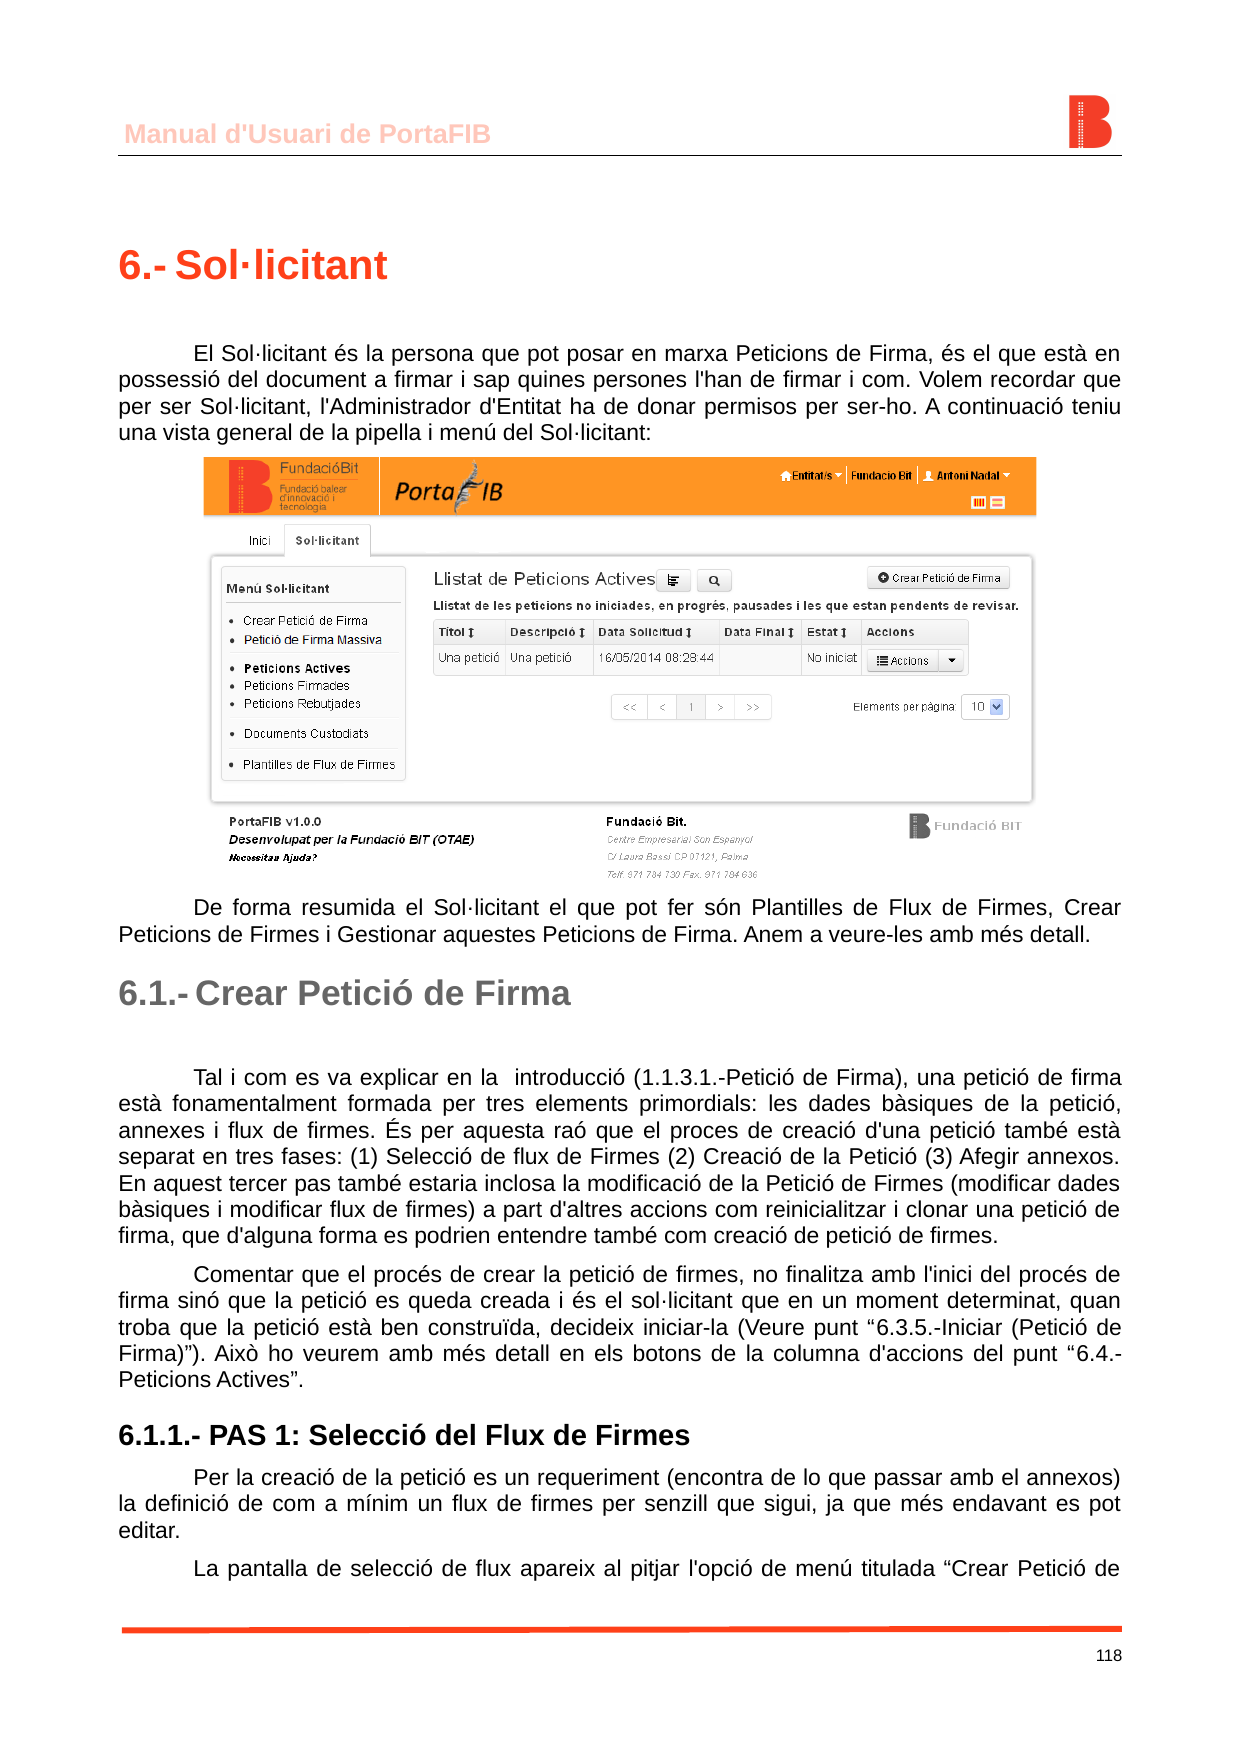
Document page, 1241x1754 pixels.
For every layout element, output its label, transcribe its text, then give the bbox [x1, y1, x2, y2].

subtitle Sol·licitant [118, 241, 1122, 289]
text El Sol·licitant és la persona que pot posar en marxa Peticions de Firma, és el que està en possessió del document a firmar i sap quines persones l'han de firmar i com. Volem recordar que per ser Sol·licitant, l'Administrador d'Entitat ha de donar permisos per ser-ho. A continuació teniu una vista general de la pipella i menú del Sol·licitant: [118, 340, 1122, 445]
text Per la creació de la petició es un requeriment (encontra de lo que passar amb el annexos) la definició de com a mínim un flux de firmes per senzill que sigui, ja que més endavant es pot editar. [118, 1464, 1122, 1543]
text De forma resumida el Sol·licitant el que pot fer són Plantilles de Flux de Firmes, Crear Peticions de Firmes i Gestionar aquestes Peticions de Firma. Anem a veure-les amb més detall. [118, 894, 1122, 947]
subtitle PAS 1: Selecció del Flux de Firmes [118, 1418, 1122, 1451]
picture [1063, 94, 1117, 150]
text Comentar que el procés de crear la petició de firmes, no finalitza amb l'inici del procés de firma sinó que la petició es queda creada i és el sol·licitant que en un moment determinat, quan troba que la petició està ben construïda, decideix iniciar-la (Veure punt “6.3.5.-Iniciar (Petició de Firma)”). Això ho veurem amb més detall en els botons de la columna d'accions del punt “6.4.-Peticions Actives”. [118, 1261, 1122, 1393]
text La pantalla de selecció de flux apareix al pitjar l'opció de menú titulada “Crear Petició de [118, 1555, 1122, 1582]
subtitle Crear Petició de Firma [118, 972, 1122, 1013]
text Tal i com es va explicar en la introducció (1.1.3.1.-Petició de Firma), una petició de firma està fonamentalment formada per tres elements primordials: les dades bàsiques de la petició, annexes i flux de firmes. És per aquesta raó que el proces de creació d'una petició també està separat en tres fases: (1) Selecció de flux de Firmes (2) Creació de la Petició (3) Afegir annexos. En aquest tercer pas també estaria inclosa la modificació de la Petició de Firmes (modificar dades bàsiques i modificar flux de firmes) a part d'altres accions com reinicialitzar i clonar una petició de firma, que d'alguna forma es podrien entendre també com creació de petició de firmes. [118, 1064, 1122, 1248]
picture [203, 457, 1037, 882]
